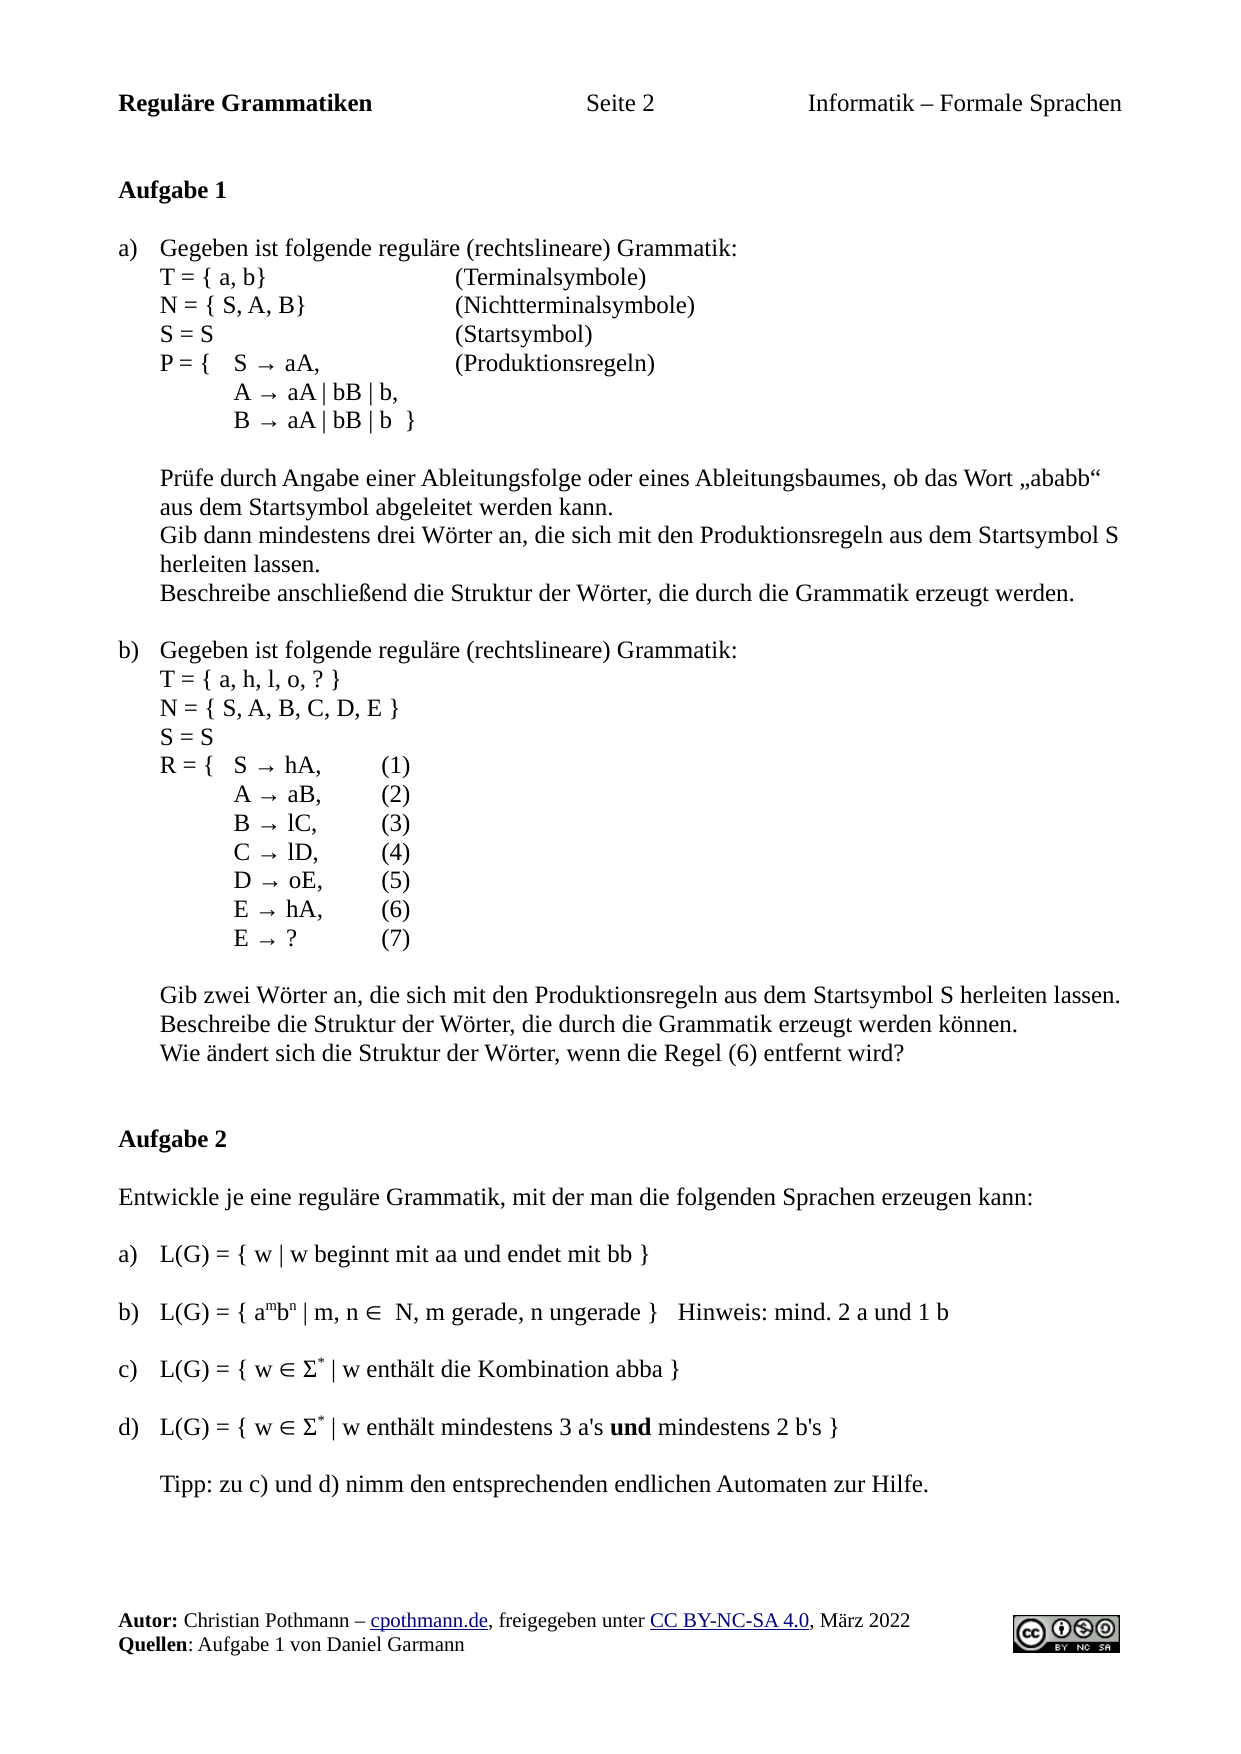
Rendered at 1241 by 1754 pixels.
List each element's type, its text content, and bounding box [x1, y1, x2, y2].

list L(G) = { w  Σ* | w enthält mindestens 3 a's und mindestens 2 b's } Tipp: zu c) und d) nimm den entsprechenden endlichen Automaten zur Hilfe. [118, 1412, 1122, 1498]
text Entwickle je eine reguläre Grammatik, mit der man die folgenden Sprachen erzeugen kann: [118, 1182, 1122, 1211]
list L(G) = { w  Σ* | w enthält die Kombination abba } [118, 1354, 1122, 1383]
picture [1013, 1615, 1120, 1653]
list Gegeben ist folgende reguläre (rechtslineare) Grammatik: T = { a, b} (Terminalsymbole) N = { S, A, B} (Nichtterminalsymbole) S = S (Startsymbol) P = { S → aA, (Produktionsregeln) A → aA | bB | b, B → aA | bB | b } Prüfe durch Angabe einer Ableitungsfolge oder eines Ableitungsbaumes, ob das Wort „ababb“ aus dem Startsymbol abgeleitet werden kann. Gib dann mindestens drei Wörter an, die sich mit den Produktionsregeln aus dem Startsymbol S herleiten lassen. Beschreibe anschließend die Struktur der Wörter, die durch die Grammatik erzeugt werden. [118, 233, 1122, 607]
list L(G) = { ambn | m, n  N, m gerade, n ungerade } Hinweis: mind. 2 a und 1 b [118, 1297, 1122, 1326]
text Quellen: Aufgabe 1 von Daniel Garmann [118, 1632, 1122, 1656]
text Aufgabe 1 [118, 176, 1122, 204]
list L(G) = { w | w beginnt mit aa und endet mit bb } [118, 1239, 1122, 1268]
text Aufgabe 2 [118, 1124, 1122, 1153]
list Gegeben ist folgende reguläre (rechtslineare) Grammatik: T = { a, h, l, o, ? } N = { S, A, B, C, D, E } S = S R = { S → hA, (1) A → aB, (2) B → lC, (3) C → lD, (4) D → oE, (5) E → hA, (6) E → ? (7) Gib zwei Wörter an, die sich mit den Produktionsregeln aus dem Startsymbol S herleiten lassen. Beschreibe die Struktur der Wörter, die durch die Grammatik erzeugt werden können. Wie ändert sich die Struktur der Wörter, wenn die Regel (6) entfernt wird? [118, 636, 1122, 1067]
text Autor: Christian Pothmann – cpothmann.de, freigegeben unter CC BY-NC-SA 4.0, März 2022 [118, 1608, 1122, 1632]
